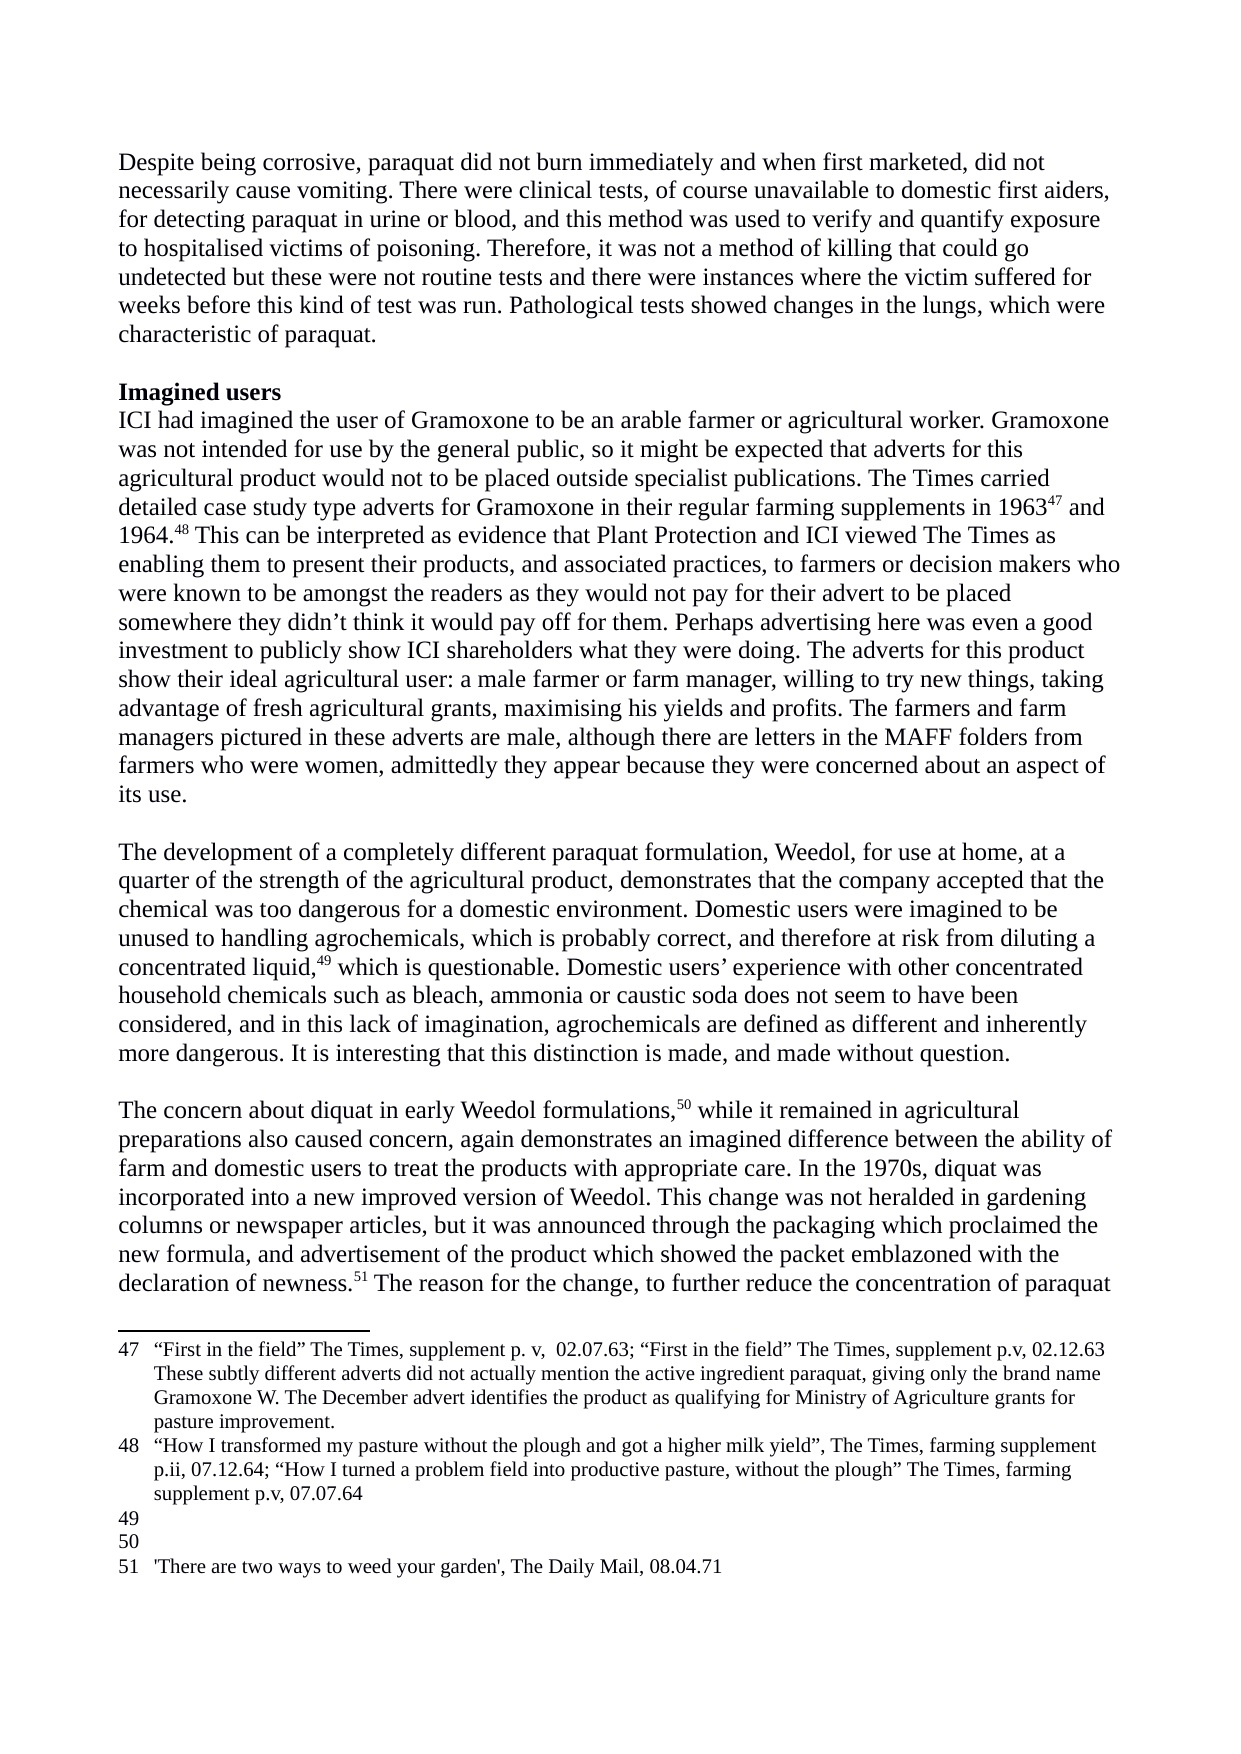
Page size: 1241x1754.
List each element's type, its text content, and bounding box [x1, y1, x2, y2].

text 'There are two ways to weed your garden', The Daily Mail, 08.04.71 [118, 1553, 1122, 1578]
text Imagined users [118, 377, 1122, 406]
text The concern about diquat in early Weedol formulations, while it remained in agricultural preparations also caused concern, again demonstrates an imagined difference between the ability of farm and domestic users to treat the products with appropriate care. In the 1970s, diquat was incorporated into a new improved version of Weedol. This change was not heralded in gardening columns or newspaper articles, but it was announced through the packaging which proclaimed the new formula, and advertisement of the product which showed the packet emblazoned with the declaration of newness. The reason for the change, to further reduce the concentration of paraquat [118, 1096, 1122, 1297]
text Despite being corrosive, paraquat did not burn immediately and when first marketed, did not necessarily cause vomiting. There were clinical tests, of course unavailable to domestic first aiders, for detecting paraquat in urine or blood, and this method was used to verify and quantify exposure to hospitalised victims of poisoning. Therefore, it was not a method of killing that could go undetected but these were not routine tests and there were instances where the victim suffered for weeks before this kind of test was run. Pathological tests showed changes in the lungs, which were characteristic of paraquat. [118, 147, 1122, 348]
text The development of a completely different paraquat formulation, Weedol, for use at home, at a quarter of the strength of the agricultural product, demonstrates that the company accepted that the chemical was too dangerous for a domestic environment. Domestic users were imagined to be unused to handling agrochemicals, which is probably correct, and therefore at risk from diluting a concentrated liquid, which is questionable. Domestic users’ experience with other concentrated household chemicals such as bleach, ammonia or caustic soda does not seem to have been considered, and in this lack of imagination, agrochemicals are defined as different and inherently more dangerous. It is interesting that this distinction is made, and made without question. [118, 837, 1122, 1067]
text “How I transformed my pasture without the plough and got a higher milk yield”, The Times, farming supplement p.ii, 07.12.64; “How I turned a problem field into productive pasture, without the plough” The Times, farming supplement p.v, 07.07.64 [118, 1433, 1122, 1505]
text ICI had imagined the user of Gramoxone to be an arable farmer or agricultural worker. Gramoxone was not intended for use by the general public, so it might be expected that adverts for this agricultural product would not to be placed outside specialist publications. The Times carried detailed case study type adverts for Gramoxone in their regular farming supplements in 1963 and 1964. This can be interpreted as evidence that Plant Protection and ICI viewed The Times as enabling them to present their products, and associated practices, to farmers or decision makers who were known to be amongst the readers as they would not pay for their advert to be placed somewhere they didn’t think it would pay off for them. Perhaps advertising here was even a good investment to publicly show ICI shareholders what they were doing. The adverts for this product show their ideal agricultural user: a male farmer or farm manager, willing to try new things, taking advantage of fresh agricultural grants, maximising his yields and profits. The farmers and farm managers pictured in these adverts are male, although there are letters in the MAFF folders from farmers who were women, admittedly they appear because they were concerned about an aspect of its use. [118, 406, 1122, 808]
text “First in the field” The Times, supplement p. v, 02.07.63; “First in the field” The Times, supplement p.v, 02.12.63 These subtly different adverts did not actually mention the active ingredient paraquat, giving only the brand name Gramoxone W. The December advert identifies the product as qualifying for Ministry of Agriculture grants for pasture improvement. [118, 1337, 1122, 1433]
